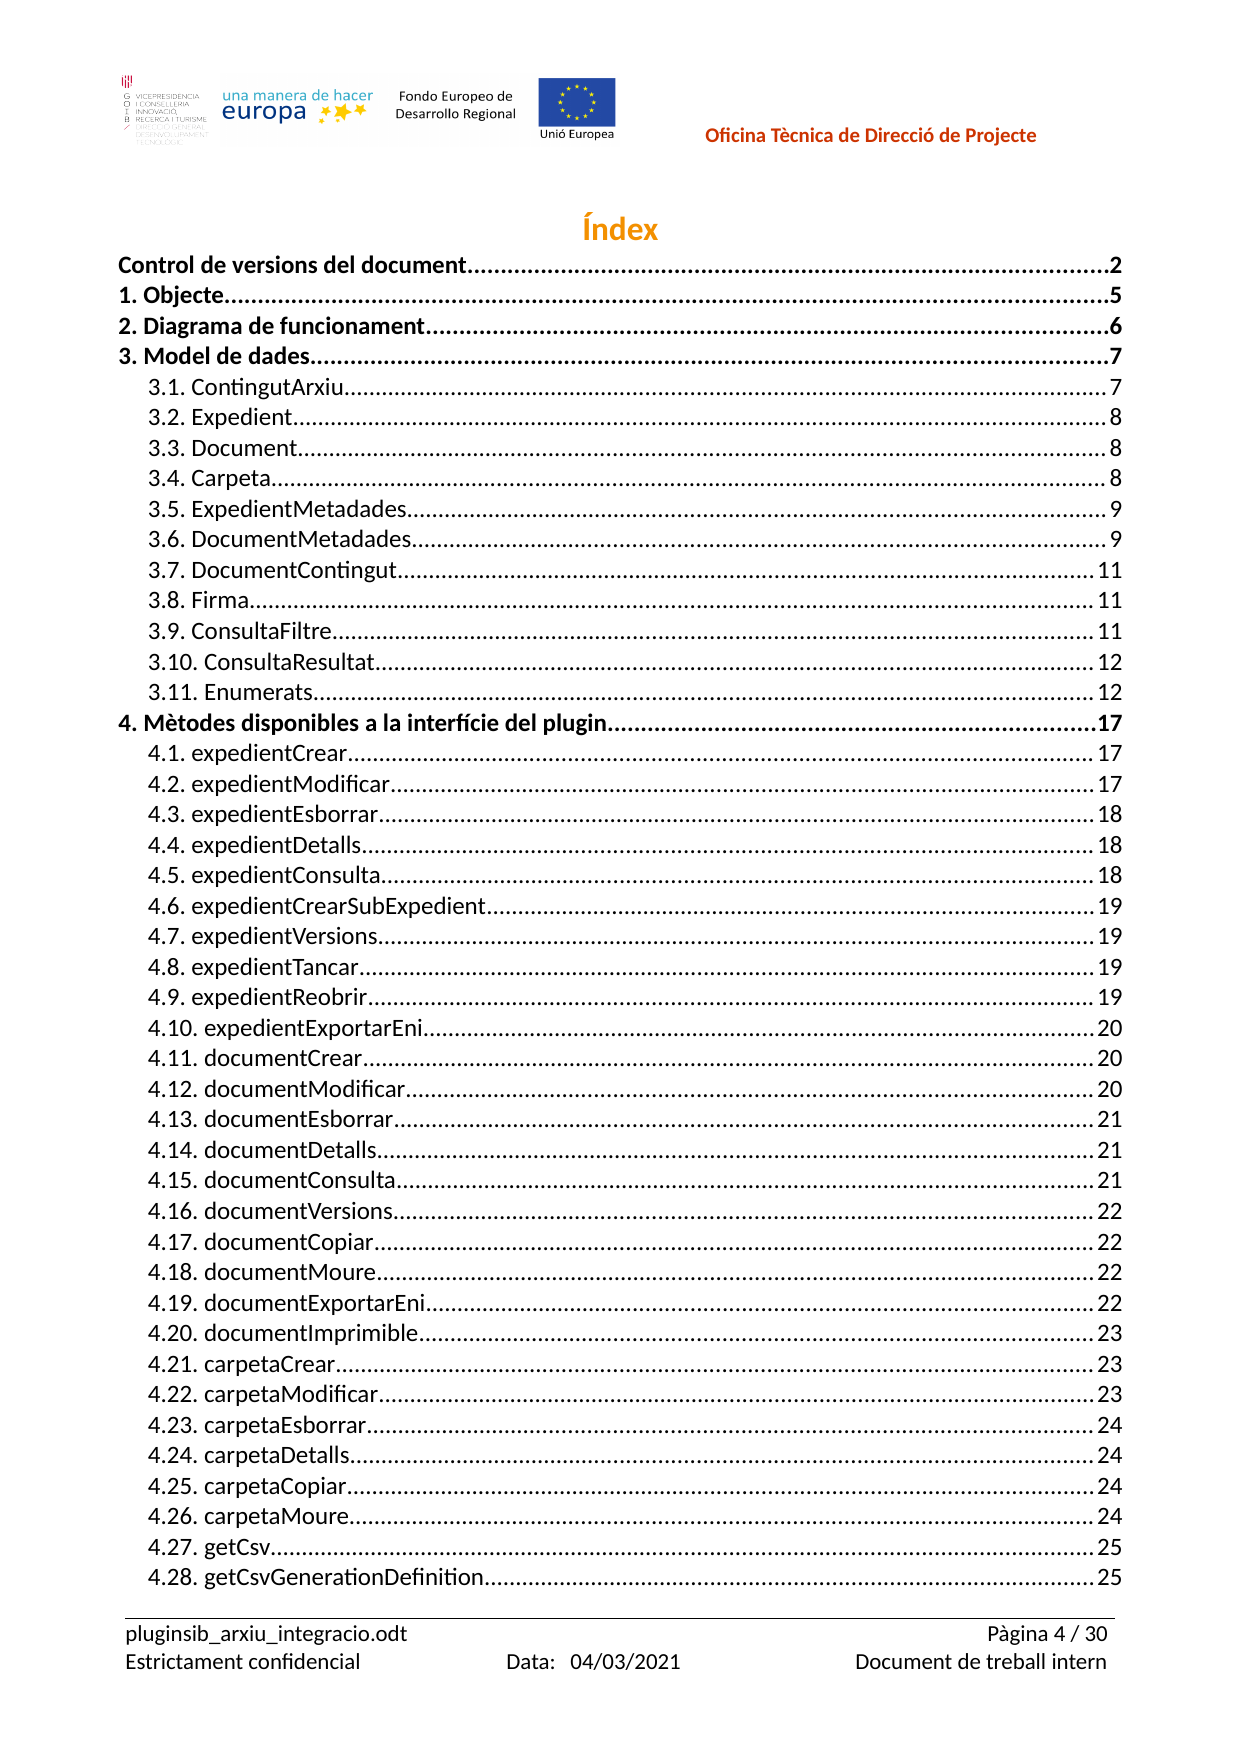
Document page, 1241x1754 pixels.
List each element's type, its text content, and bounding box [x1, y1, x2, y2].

text 4.1. expedientCrear 17 [148, 737, 1122, 768]
text 4.28. getCsvGenerationDefinition 25 [148, 1561, 1122, 1592]
text 4.2. expedientModificar 17 [148, 768, 1122, 798]
picture [219, 73, 621, 147]
text 3.3. Document 8 [148, 432, 1122, 463]
text 4.8. expedientTancar 19 [148, 951, 1122, 981]
text 4.13. documentEsborrar 21 [148, 1103, 1122, 1134]
text 3.9. ConsultaFiltre 11 [148, 615, 1122, 646]
text 3.4. Carpeta 8 [148, 463, 1122, 493]
text 4.5. expedientConsulta 18 [148, 859, 1122, 890]
text 4.27. getCsv 25 [148, 1531, 1122, 1561]
text 4.10. expedientExportarEni 20 [148, 1012, 1122, 1042]
text 3.8. Firma 11 [148, 585, 1122, 615]
text 4.20. documentImprimible 23 [148, 1317, 1122, 1348]
text Control de versions del document 2 [118, 249, 1122, 279]
text 4.18. documentMoure 22 [148, 1256, 1122, 1287]
text 4.16. documentVersions 22 [148, 1195, 1122, 1226]
text 3.7. DocumentContingut 11 [148, 554, 1122, 585]
text 4.14. documentDetalls 21 [148, 1134, 1122, 1164]
text 4. Mètodes disponibles a la interfície del plugin 17 [118, 707, 1122, 737]
text 3.11. Enumerats 12 [148, 676, 1122, 707]
text 4.24. carpetaDetalls 24 [148, 1439, 1122, 1470]
text 4.25. carpetaCopiar 24 [148, 1470, 1122, 1500]
text 4.11. documentCrear 20 [148, 1042, 1122, 1073]
text 4.15. documentConsulta 21 [148, 1164, 1122, 1195]
text 3.5. ExpedientMetadades 9 [148, 493, 1122, 524]
text 3.2. Expedient 8 [148, 402, 1122, 432]
text 1. Objecte 5 [118, 279, 1122, 310]
text 3.6. DocumentMetadades 9 [148, 524, 1122, 554]
text 4.6. expedientCrearSubExpedient 19 [148, 890, 1122, 920]
text 2. Diagrama de funcionament 6 [118, 310, 1122, 341]
text 4.21. carpetaCrear 23 [148, 1348, 1122, 1378]
text 4.23. carpetaEsborrar 24 [148, 1409, 1122, 1439]
text 4.3. expedientEsborrar 18 [148, 798, 1122, 829]
text 3. Model de dades 7 [118, 341, 1122, 371]
text 4.26. carpetaMoure 24 [148, 1500, 1122, 1531]
text 4.19. documentExportarEni 22 [148, 1287, 1122, 1317]
picture [118, 73, 213, 147]
text 4.4. expedientDetalls 18 [148, 829, 1122, 859]
text 4.22. carpetaModificar 23 [148, 1378, 1122, 1409]
text 4.12. documentModificar 20 [148, 1073, 1122, 1103]
text 3.1. ContingutArxiu 7 [148, 371, 1122, 402]
text 3.10. ConsultaResultat 12 [148, 646, 1122, 676]
text 4.9. expedientReobrir 19 [148, 981, 1122, 1012]
text 4.17. documentCopiar 22 [148, 1226, 1122, 1256]
text 4.7. expedientVersions 19 [148, 920, 1122, 951]
text Índex [118, 208, 1122, 249]
